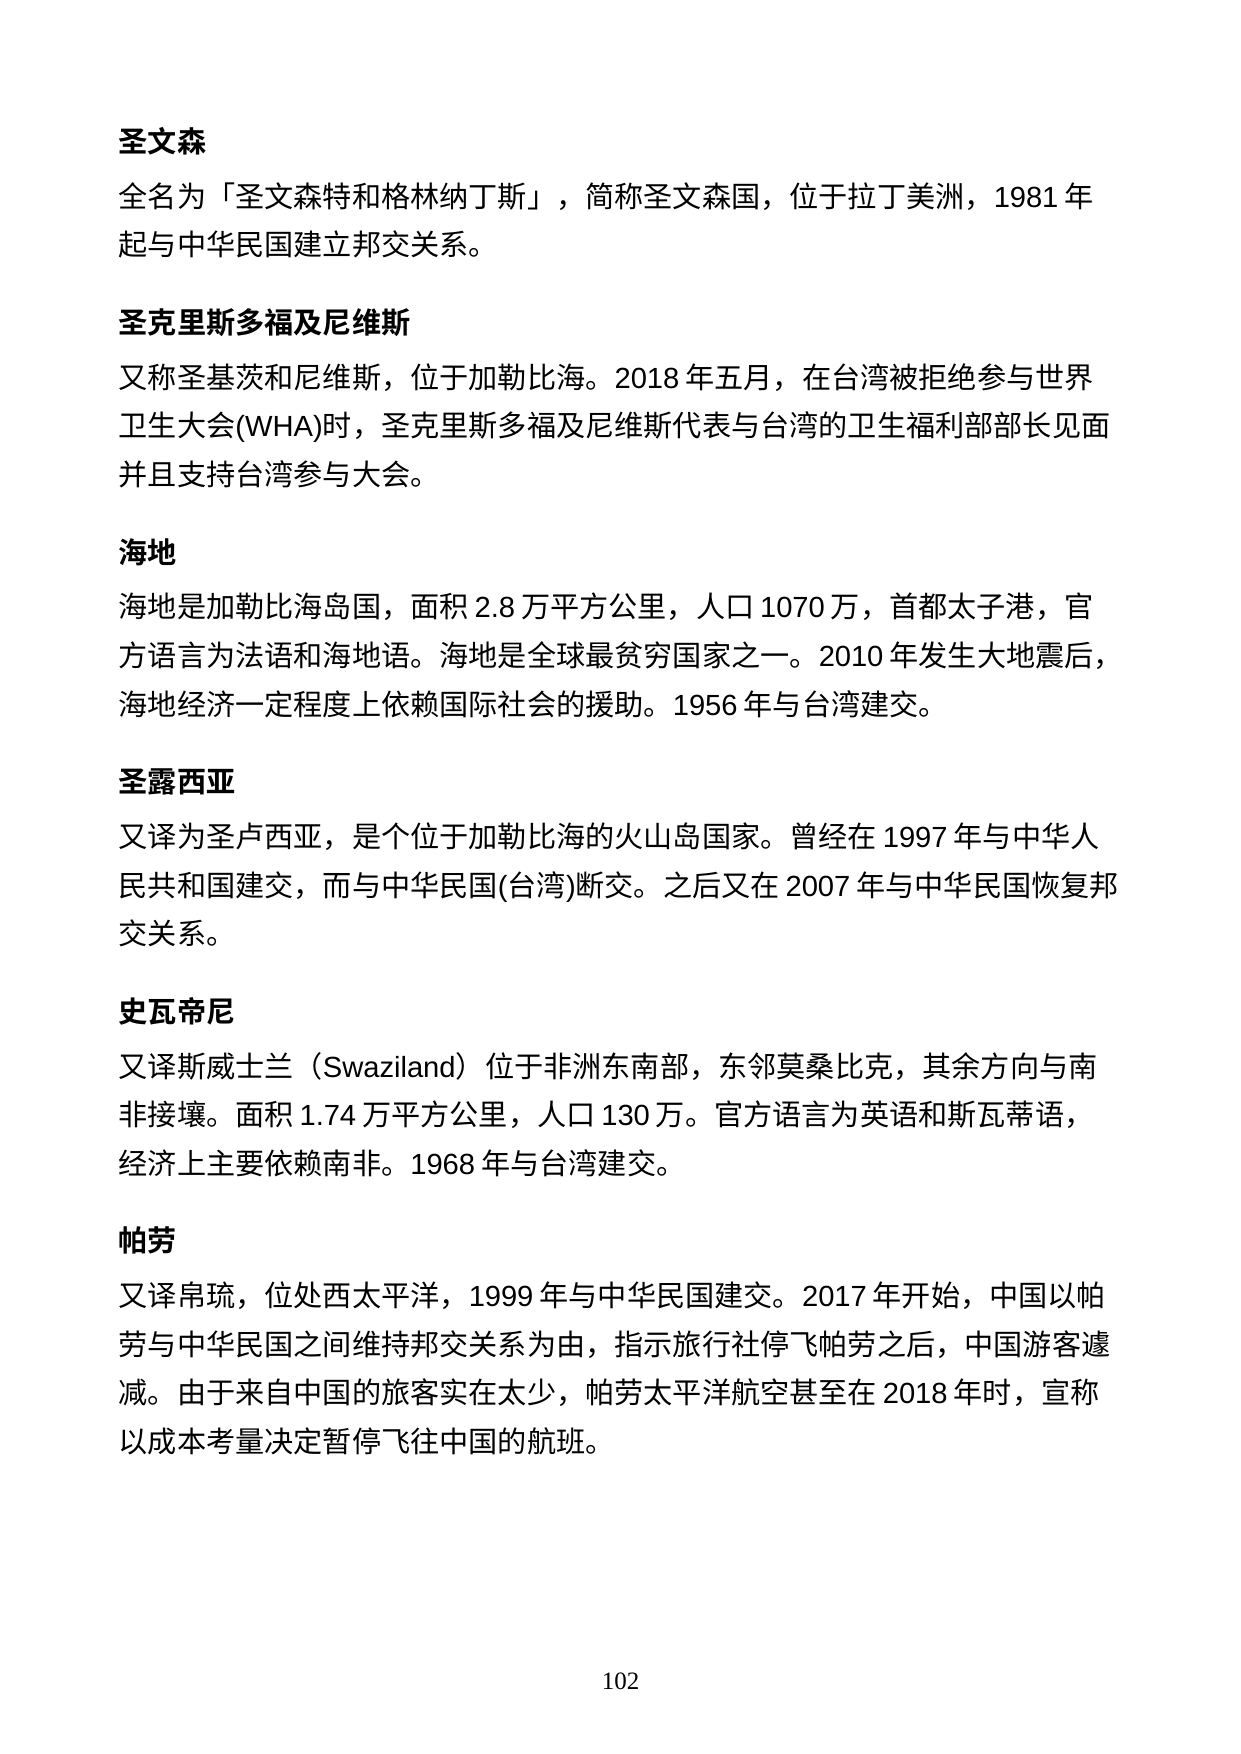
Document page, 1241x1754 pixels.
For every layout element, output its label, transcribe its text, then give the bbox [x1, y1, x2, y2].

text 全名为「圣文森特和格林纳丁斯」，简称圣文森国，位于拉丁美洲，1981年起与中华民国建立邦交关系。 [118, 173, 1122, 264]
subtitle 圣文森 [118, 118, 1122, 161]
text 海地是加勒比海岛国，面积2.8万平方公里，人口1070万，首都太子港，官方语言为法语和海地语。海地是全球最贫穷国家之一。2010年发生大地震后，海地经济一定程度上依赖国际社会的援助。1956年与台湾建交。 [118, 584, 1122, 723]
text 又译帛琉，位处西太平洋，1999年与中华民国建交。2017年开始，中国以帕劳与中华民国之间维持邦交关系为由，指示旅行社停飞帕劳之后，中国游客遽减。由于来自中国的旅客实在太少，帕劳太平洋航空甚至在2018年时，宣称以成本考量决定暂停飞往中国的航班。 [118, 1273, 1122, 1461]
text 又译斯威士兰（Swaziland）位于非洲东南部，东邻莫桑比克，其余方向与南非接壤。面积1.74万平方公里，人口130万。官方语言为英语和斯瓦蒂语，经济上主要依赖南非。1968年与台湾建交。 [118, 1043, 1122, 1182]
subtitle 海地 [118, 529, 1122, 571]
subtitle 帕劳 [118, 1218, 1122, 1260]
subtitle 圣克里斯多福及尼维斯 [118, 299, 1122, 342]
text 又译为圣卢西亚，是个位于加勒比海的火山岛国家。曾经在1997年与中华人民共和国建交，而与中华民国(台湾)断交。之后又在2007年与中华民国恢复邦交关系。 [118, 813, 1122, 953]
text 又称圣基茨和尼维斯，位于加勒比海。2018年五月，在台湾被拒绝参与世界卫生大会(WHA)时，圣克里斯多福及尼维斯代表与台湾的卫生福利部部长见面并且支持台湾参与大会。 [118, 354, 1122, 494]
subtitle 史瓦帝尼 [118, 988, 1122, 1031]
subtitle 圣露西亚 [118, 759, 1122, 801]
